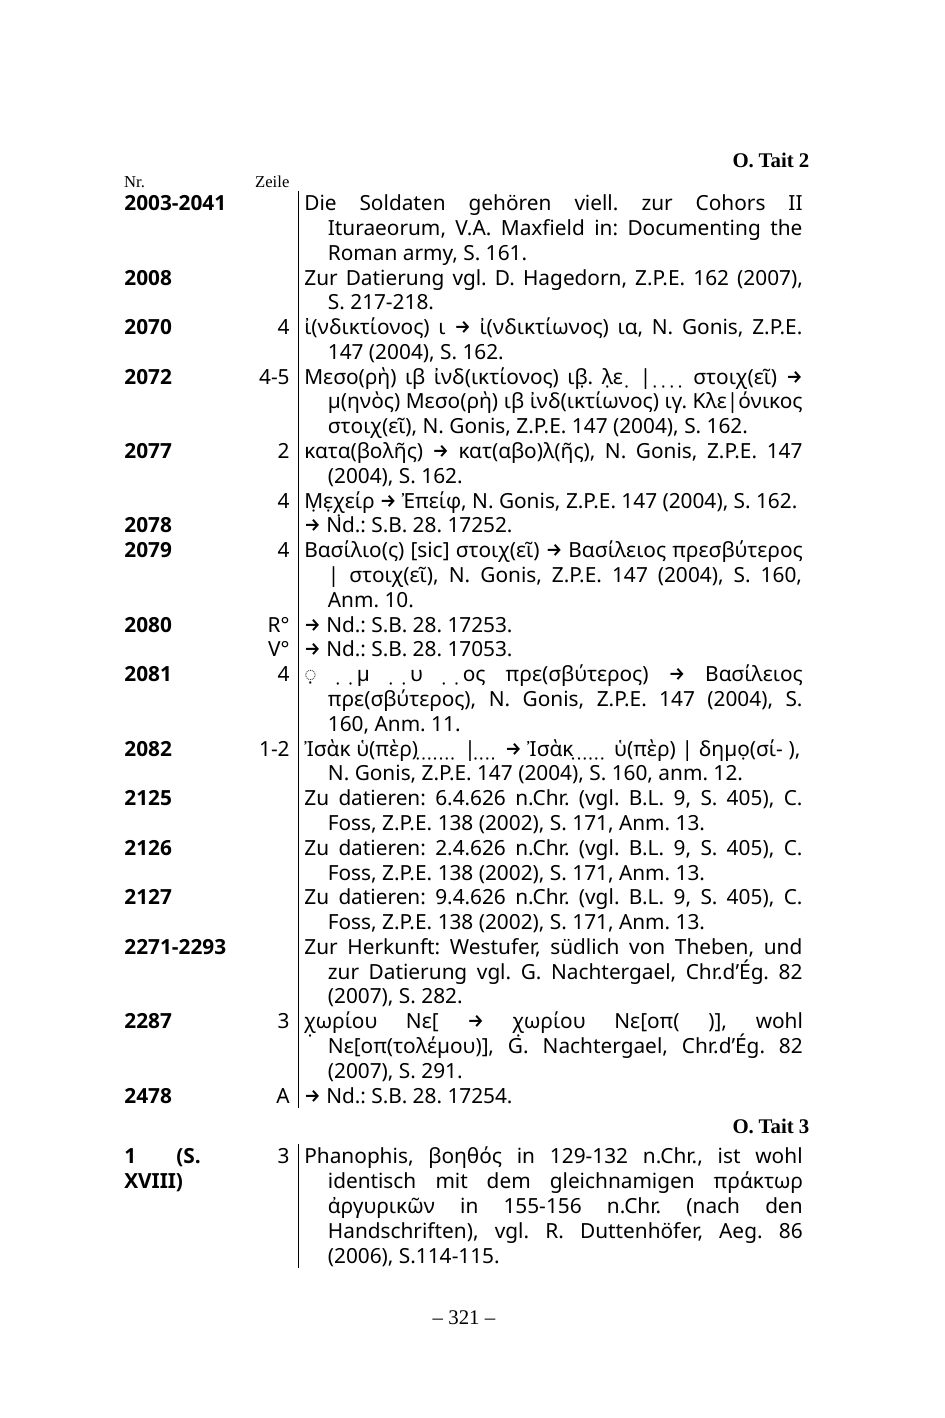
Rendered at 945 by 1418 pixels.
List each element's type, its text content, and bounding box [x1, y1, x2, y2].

table_header Phanophis, βοηθός in 129-132 n.Chr., ist wohl identisch mit dem gleichnamigen πράκτωρ ἀργυρικῶν in 155-156 n.Chr. (nach den Handschriften), vgl. R. Duttenhöfer, Aeg. 86 (2006), S.114-115. [299, 1144, 809, 1268]
table_cell ̣ ̣ ̣μ ̣ ̣υ ̣ ̣ος πρε(σβύτερος) → Βασίλειος πρε(σβύτερος), N. Gonis, Z.P.E. 147 (2004), S. 160, Anm. 11. [299, 662, 809, 736]
table_cell κατα(βολῆς) → κατ(αβο)λ(ῆς), N. Gonis, Z.P.E. 147 (2004), S. 162. [299, 439, 809, 488]
table_cell Μ̣ε̣χ̣είρ → Ἐπείφ, N. Gonis, Z.P.E. 147 (2004), S. 162. [299, 488, 809, 513]
table_header 3 [207, 1144, 298, 1268]
table_cell 2080 [118, 612, 207, 637]
table_cell 4-5 [207, 364, 298, 439]
table_cell ἰ(νδικτίονος) ι → ἰ(νδικτίωνος) ια, N. Gonis, Z.P.E. 147 (2004), S. 162. [299, 315, 809, 364]
table_cell 2126 [118, 835, 298, 885]
table_cell → Nd.: S.B. 28. 17254. [299, 1083, 809, 1108]
table_cell 2077 [118, 439, 207, 488]
table_cell Zur Datierung vgl. D. Hagedorn, Z.P.E. 162 (2007), S. 217-218. [299, 265, 809, 315]
table_cell 2081 [118, 662, 207, 736]
table_cell Die Soldaten gehören viell. zur Cohors II Ituraeorum, V.A. Maxfield in: Documenting the Roman army, S. 161. [299, 191, 809, 265]
subtitle O. Tait 3 [118, 1114, 809, 1138]
table_cell 2 [207, 439, 298, 488]
table_cell 2072 [118, 364, 207, 439]
table_cell [118, 488, 207, 513]
table_cell 2271-2293 [118, 935, 298, 1009]
table_cell 4 [207, 538, 298, 612]
table_cell 4 [207, 488, 298, 513]
table_cell V° [207, 637, 298, 662]
table_cell 2478 [118, 1083, 207, 1108]
table_cell Zu datieren: 9.4.626 n.Chr. (vgl. B.L. 9, S. 405), C. Foss, Z.P.E. 138 (2002), S. 171, Anm. 13. [299, 885, 809, 934]
table_cell χ̣ωρίου Νε[ → χ̣ωρίου Νε[οπ( )], wohl Νε[οπ(τολέμου)], G. Nachtergael, Chr.d’Ég. 82 (2007), S. 291. [299, 1009, 809, 1083]
table_cell Zu datieren: 6.4.626 n.Chr. (vgl. B.L. 9, S. 405), C. Foss, Z.P.E. 138 (2002), S. 171, Anm. 13. [299, 786, 809, 835]
table_cell [118, 637, 207, 662]
table_cell 2125 [118, 786, 298, 835]
table_cell → Nd.: S.B. 28. 17053. [299, 637, 809, 662]
table_cell Zur Herkunft: Westufer, südlich von Theben, und zur Datierung vgl. G. Nachtergael, Chr.d’Ég. 82 (2007), S. 282. [299, 935, 809, 1009]
table_cell 2127 [118, 885, 298, 934]
table_cell Zu datieren: 2.4.626 n.Chr. (vgl. B.L. 9, S. 405), C. Foss, Z.P.E. 138 (2002), S. 171, Anm. 13. [299, 835, 809, 885]
table_cell 2287 [118, 1009, 207, 1083]
table_cell Μεσο(ρὴ) ιβ ἰνδ(ικτίονος) ιβ̣. λ̣ε ̣ | ̣ ̣ ̣ ̣ στοιχ(εῖ) → μ(ηνὸς) Μεσο(ρὴ) ιβ ἰνδ(ικτίωνος) ιγ. Κλε|όνικος στοιχ(εῖ), N. Gonis, Z.P.E. 147 (2004), S. 162. [299, 364, 809, 439]
table_cell 4 [207, 315, 298, 364]
table_cell 3 [207, 1009, 298, 1083]
table_cell → Nd.: S.B. 28. 17252. [299, 513, 809, 538]
table_cell A [207, 1083, 298, 1108]
table_cell 2079 [118, 538, 207, 612]
table_cell 2003-2041 [118, 191, 298, 265]
table_cell 4 [207, 662, 298, 736]
table_cell 2070 [118, 315, 207, 364]
table_cell Ἰσὰκ ὑ(πὲρ) ̣ ̣ ̣ ̣ ̣ ̣ ̣ | ̣ ̣ ̣ ̣ → Ἰσὰκ ̣ ̣ ̣ ̣ ̣ ̣ ὑ(πὲρ) | δημο̣(σί- ), N. Gonis, Z.P.E. 147 (2004), S. 160, anm. 12. [299, 736, 809, 786]
table_cell 1-2 [207, 736, 298, 786]
table_cell R° [207, 612, 298, 637]
table_cell 2078 [118, 513, 298, 538]
table_header 1 (S. XVIII) [118, 1144, 207, 1268]
table_cell Βασίλιο(ς) [sic] στοιχ(εῖ) → Βασίλειος πρεσβύτερος | στοιχ(εῖ), N. Gonis, Z.P.E. 147 (2004), S. 160, Anm. 10. [299, 538, 809, 612]
table_cell 2008 [118, 265, 298, 315]
table_cell 2082 [118, 736, 207, 786]
table_cell → Nd.: S.B. 28. 17253. [299, 612, 809, 637]
